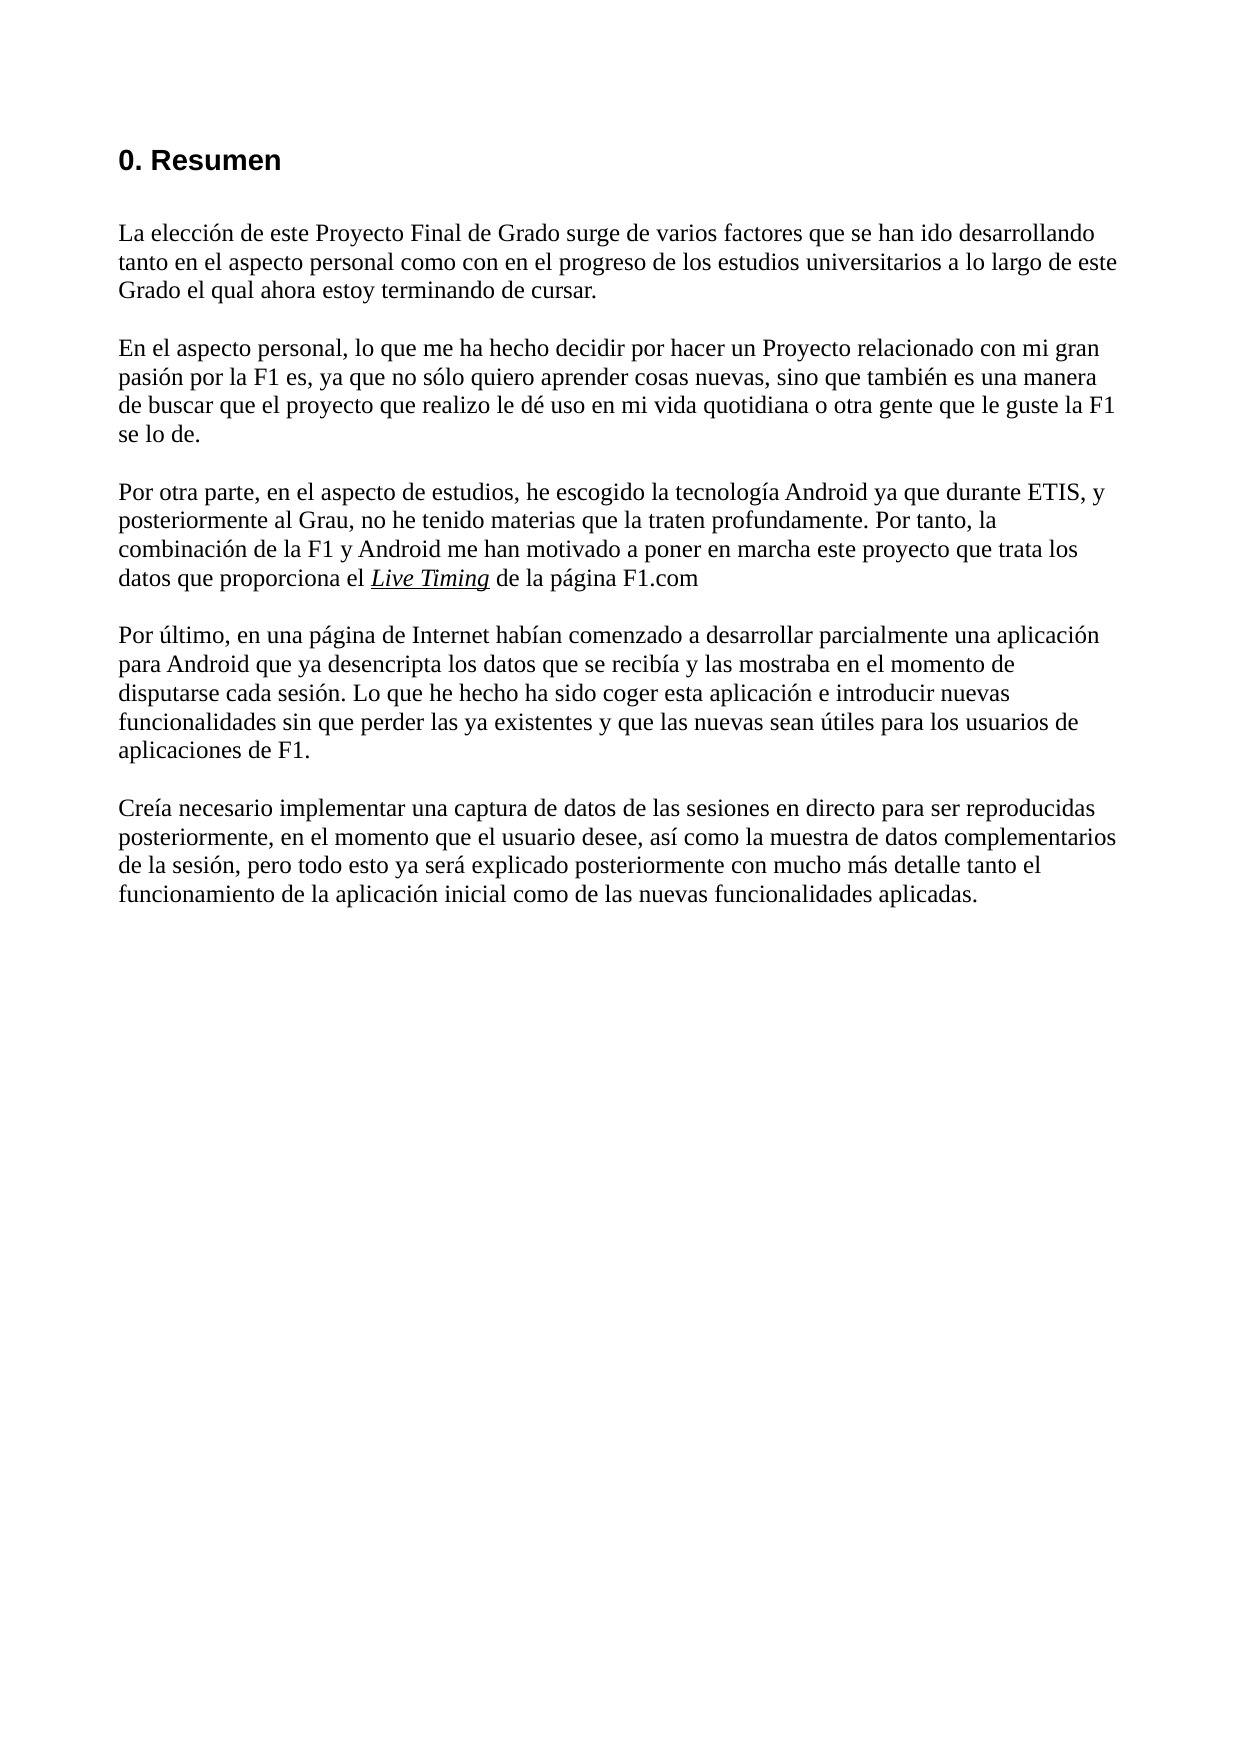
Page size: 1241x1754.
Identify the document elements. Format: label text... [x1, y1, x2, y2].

subtitle 0. Resumen [118, 143, 1122, 177]
text La elección de este Proyecto Final de Grado surge de varios factores que se han ido desarrollando tanto en el aspecto personal como con en el progreso de los estudios universitarios a lo largo de este Grado el qual ahora estoy terminando de cursar. En el aspecto personal, lo que me ha hecho decidir por hacer un Proyecto relacionado con mi gran pasión por la F1 es, ya que no sólo quiero aprender cosas nuevas, sino que también es una manera de buscar que el proyecto que realizo le dé uso en mi vida quotidiana o otra gente que le guste la F1 se lo de. Por otra parte, en el aspecto de estudios, he escogido la tecnología Android ya que durante ETIS, y posteriormente al Grau, no he tenido materias que la traten profundamente. Por tanto, la combinación de la F1 y Android me han motivado a poner en marcha este proyecto que trata los datos que proporciona el Live Timing de la página F1.com Por último, en una página de Internet habían comenzado a desarrollar parcialmente una aplicación para Android que ya desencripta los datos que se recibía y las mostraba en el momento de disputarse cada sesión. Lo que he hecho ha sido coger esta aplicación e introducir nuevas funcionalidades sin que perder las ya existentes y que las nuevas sean útiles para los usuarios de aplicaciones de F1. Creía necesario implementar una captura de datos de las sesiones en directo para ser reproducidas posteriormente, en el momento que el usuario desee, así como la muestra de datos complementarios de la sesión, pero todo esto ya será explicado posteriormente con mucho más detalle tanto el funcionamiento de la aplicación inicial como de las nuevas funcionalidades aplicadas. [118, 218, 1122, 908]
